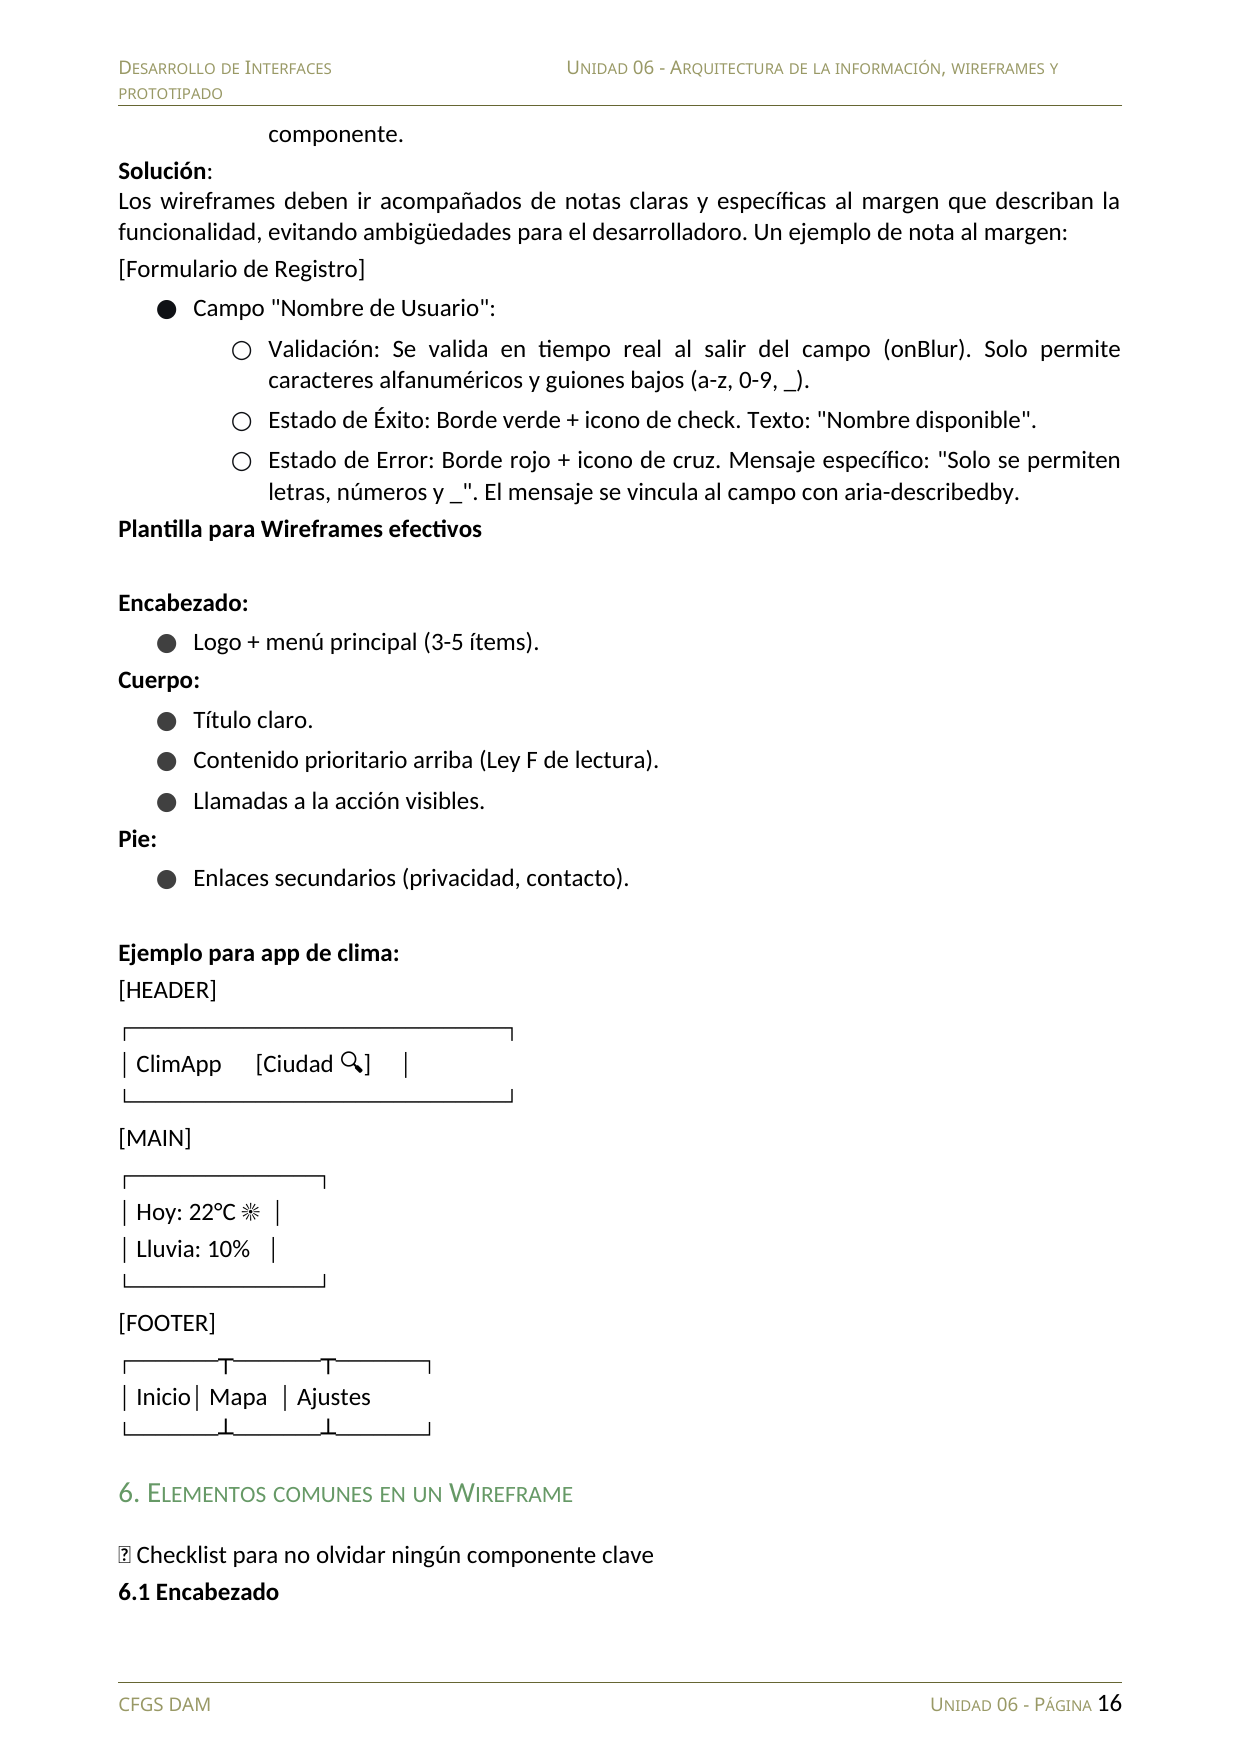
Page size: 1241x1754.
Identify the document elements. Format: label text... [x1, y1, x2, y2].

text ┌───────┬───────┬───────┐ [118, 1344, 1122, 1375]
text Solución: Los wireframes deben ir acompañados de notas claras y específicas al margen que describan la funcionalidad, evitando ambigüedades para el desarrolladoro. Un ejemplo de nota al margen: [118, 155, 1122, 247]
text Plantilla para Wireframes efectivos [118, 513, 1122, 544]
text │ ClimApp [Ciudad 🔍] │ [118, 1048, 1122, 1079]
text │ Inicio│ Mapa │ Ajustes [118, 1381, 1122, 1412]
list componente. [231, 118, 1122, 148]
list Estado de Éxito: Borde verde + icono de check. Texto: "Nombre disponible". [231, 402, 1122, 436]
text │ Hoy: 22°C ☀️ │ [118, 1196, 1122, 1227]
text [MAIN] [118, 1122, 1122, 1153]
text Cuerpo: [118, 664, 1122, 695]
text [FOOTER] [118, 1307, 1122, 1338]
list Título claro. [156, 702, 1122, 736]
text └───────┴───────┴───────┘ [118, 1418, 1122, 1449]
list Validación: Se valida en tiempo real al salir del campo (onBlur). Solo permite caracteres alfanuméricos y guiones bajos (a-z, 0-9, _). [231, 331, 1122, 395]
text 6.1 Encabezado [118, 1576, 1122, 1607]
text 📌 Checklist para no olvidar ningún componente clave [118, 1539, 1122, 1570]
text └───────────────┘ [118, 1270, 1122, 1301]
list Enlaces secundarios (privacidad, contacto). [156, 860, 1122, 894]
text └──────────────────────────────┘ [118, 1086, 1122, 1116]
text │ Lluvia: 10% │ [118, 1233, 1122, 1264]
text ┌──────────────────────────────┐ [118, 1012, 1122, 1042]
text Pie: [118, 823, 1122, 854]
text [HEADER] [118, 974, 1122, 1005]
text [Formulario de Registro] [118, 253, 1122, 283]
text Ejemplo para app de clima: [118, 938, 1122, 968]
text Encabezado: [118, 587, 1122, 618]
list Llamadas a la acción visibles. [156, 783, 1122, 817]
list Campo "Nombre de Usuario": [156, 290, 1122, 324]
text ┌───────────────┐ [118, 1159, 1122, 1190]
list Estado de Error: Borde rojo + icono de cruz. Mensaje específico: "Solo se permiten letras, números y _". El mensaje se vincula al campo con aria-describedby. [231, 442, 1122, 507]
subtitle 6. Elementos comunes en un Wireframe [118, 1474, 1122, 1509]
list Contenido prioritario arriba (Ley F de lectura). [156, 742, 1122, 776]
list Logo + menú principal (3-5 ítems). [156, 624, 1122, 658]
